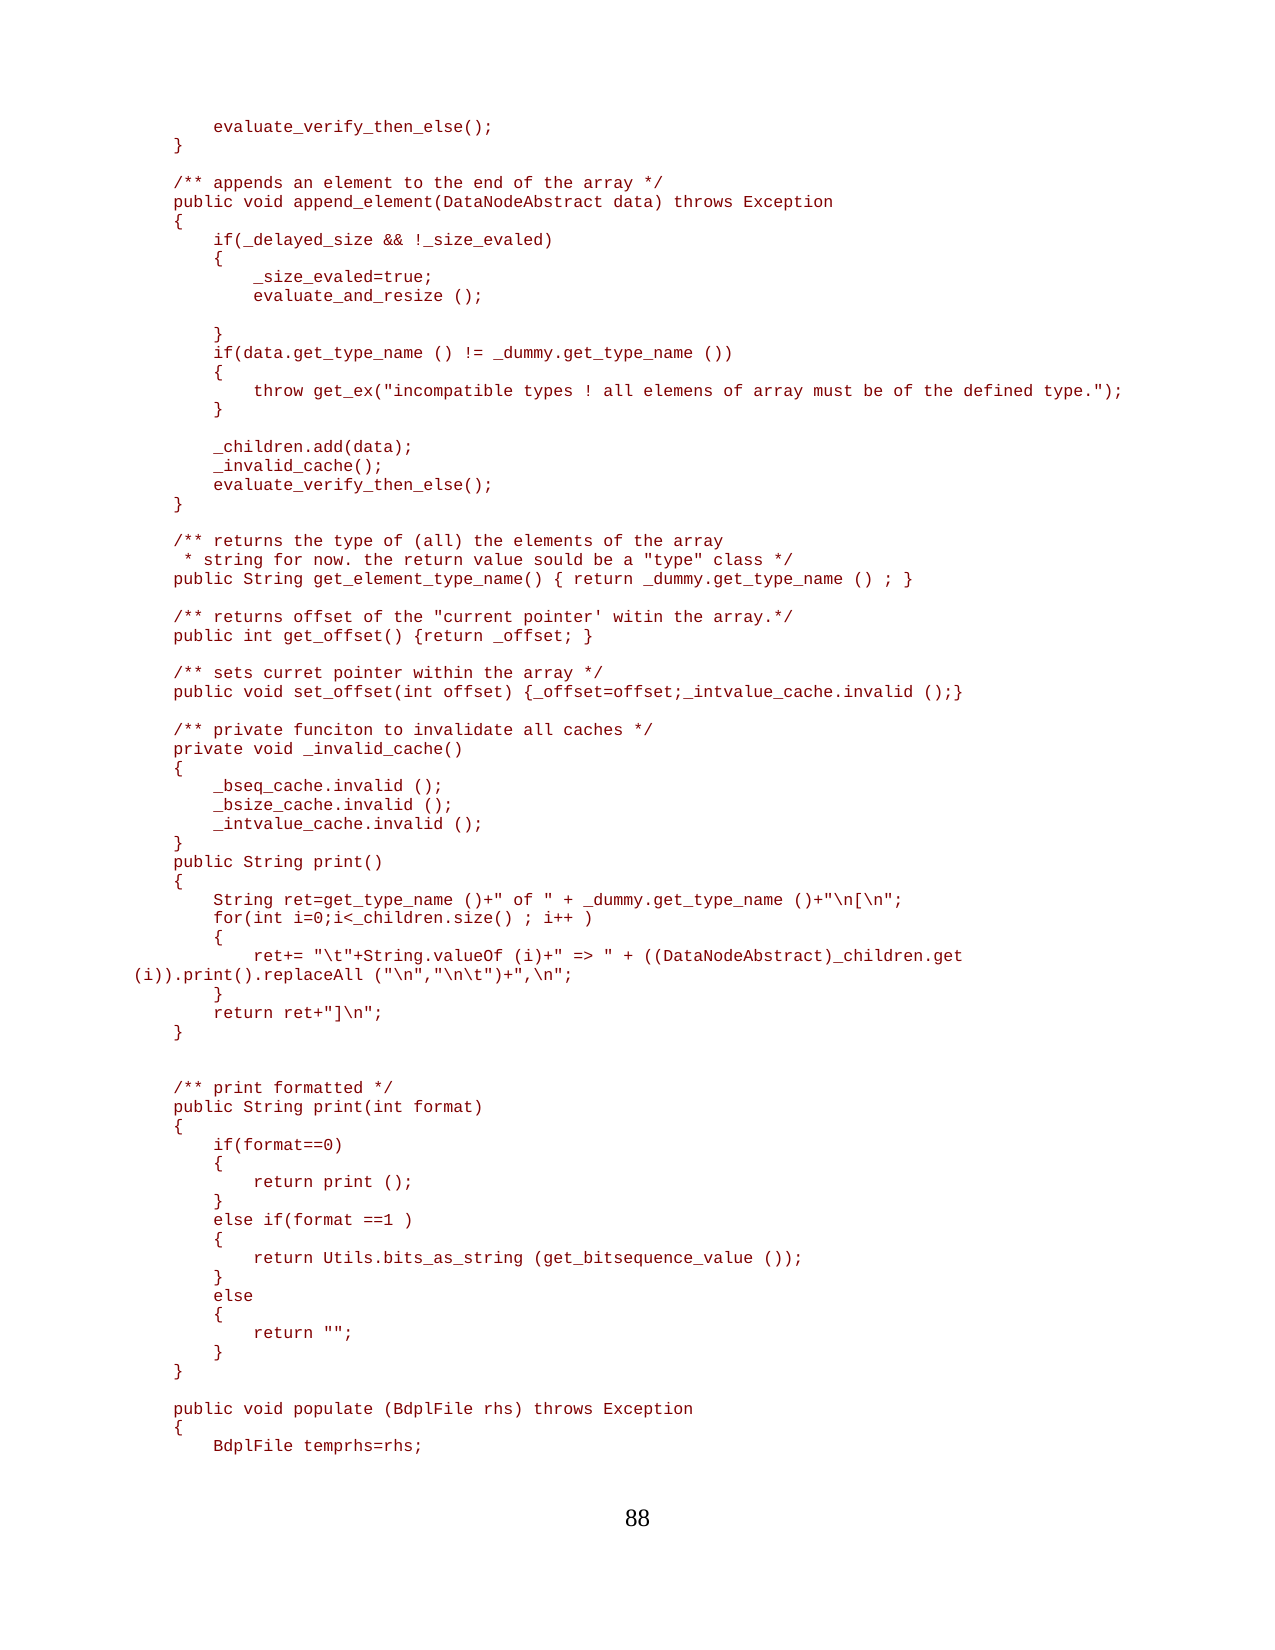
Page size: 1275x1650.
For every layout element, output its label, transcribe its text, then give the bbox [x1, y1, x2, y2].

text } [133, 834, 1157, 853]
text } [133, 1023, 1157, 1042]
text public void populate (BdplFile rhs) throws Exception [133, 1400, 1157, 1419]
text { [133, 1117, 1157, 1136]
text _intvalue_cache.invalid (); [133, 816, 1157, 834]
text } [133, 1362, 1157, 1381]
text private void _invalid_cache() [133, 740, 1157, 759]
text } [133, 401, 1157, 420]
text if(format==0) [133, 1136, 1157, 1155]
text { [133, 759, 1157, 778]
text { [133, 1231, 1157, 1249]
text { [133, 1306, 1157, 1325]
text return ret+"]\n"; [133, 1004, 1157, 1023]
text if(data.get_type_name () != _dummy.get_type_name ()) [133, 344, 1157, 363]
text { [133, 929, 1157, 948]
text return print (); [133, 1174, 1157, 1193]
text { [133, 872, 1157, 891]
text } [133, 1193, 1157, 1212]
text _invalid_cache(); [133, 457, 1157, 476]
text /** sets curret pointer within the array */ [133, 665, 1157, 684]
text } [133, 985, 1157, 1004]
text public int get_offset() {return _offset; } [133, 627, 1157, 646]
text _children.add(data); [133, 439, 1157, 457]
text public void set_offset(int offset) {_offset=offset;_intvalue_cache.invalid ();} [133, 684, 1157, 703]
text _size_evaled=true; [133, 269, 1157, 288]
text public String get_element_type_name() { return _dummy.get_type_name () ; } [133, 571, 1157, 589]
text /** returns offset of the "current pointer' witin the array.*/ [133, 608, 1157, 627]
text else [133, 1287, 1157, 1306]
text * string for now. the return value sould be a "type" class */ [133, 552, 1157, 571]
text public void append_element(DataNodeAbstract data) throws Exception [133, 193, 1157, 212]
text if(_delayed_size && !_size_evaled) [133, 231, 1157, 250]
text evaluate_verify_then_else(); [133, 118, 1157, 137]
text return Utils.bits_as_string (get_bitsequence_value ()); [133, 1249, 1157, 1268]
text /** appends an element to the end of the array */ [133, 175, 1157, 193]
text /** print formatted */ [133, 1080, 1157, 1098]
text _bsize_cache.invalid (); [133, 797, 1157, 816]
text _bseq_cache.invalid (); [133, 778, 1157, 797]
text { [133, 1419, 1157, 1438]
text { [133, 363, 1157, 382]
text ret+= "\t"+String.valueOf (i)+" => " + ((DataNodeAbstract)_children.get (i)).print().replaceAll ("\n","\n\t")+",\n"; [133, 948, 1157, 985]
text else if(format ==1 ) [133, 1212, 1157, 1231]
text } [133, 137, 1157, 156]
text { [133, 250, 1157, 269]
text for(int i=0;i<_children.size() ; i++ ) [133, 910, 1157, 929]
text } [133, 326, 1157, 344]
text String ret=get_type_name ()+" of " + _dummy.get_type_name ()+"\n[\n"; [133, 891, 1157, 910]
text { [133, 212, 1157, 231]
text { [133, 1155, 1157, 1174]
text } [133, 495, 1157, 514]
text throw get_ex("incompatible types ! all elemens of array must be of the defined type."); [133, 382, 1157, 401]
text public String print(int format) [133, 1098, 1157, 1117]
text evaluate_verify_then_else(); [133, 476, 1157, 495]
text evaluate_and_resize (); [133, 288, 1157, 307]
text public String print() [133, 853, 1157, 872]
text /** returns the type of (all) the elements of the array [133, 533, 1157, 552]
text /** private funciton to invalidate all caches */ [133, 721, 1157, 740]
text } [133, 1344, 1157, 1362]
text return ""; [133, 1325, 1157, 1344]
text BdplFile temprhs=rhs; [133, 1438, 1157, 1457]
text } [133, 1268, 1157, 1287]
